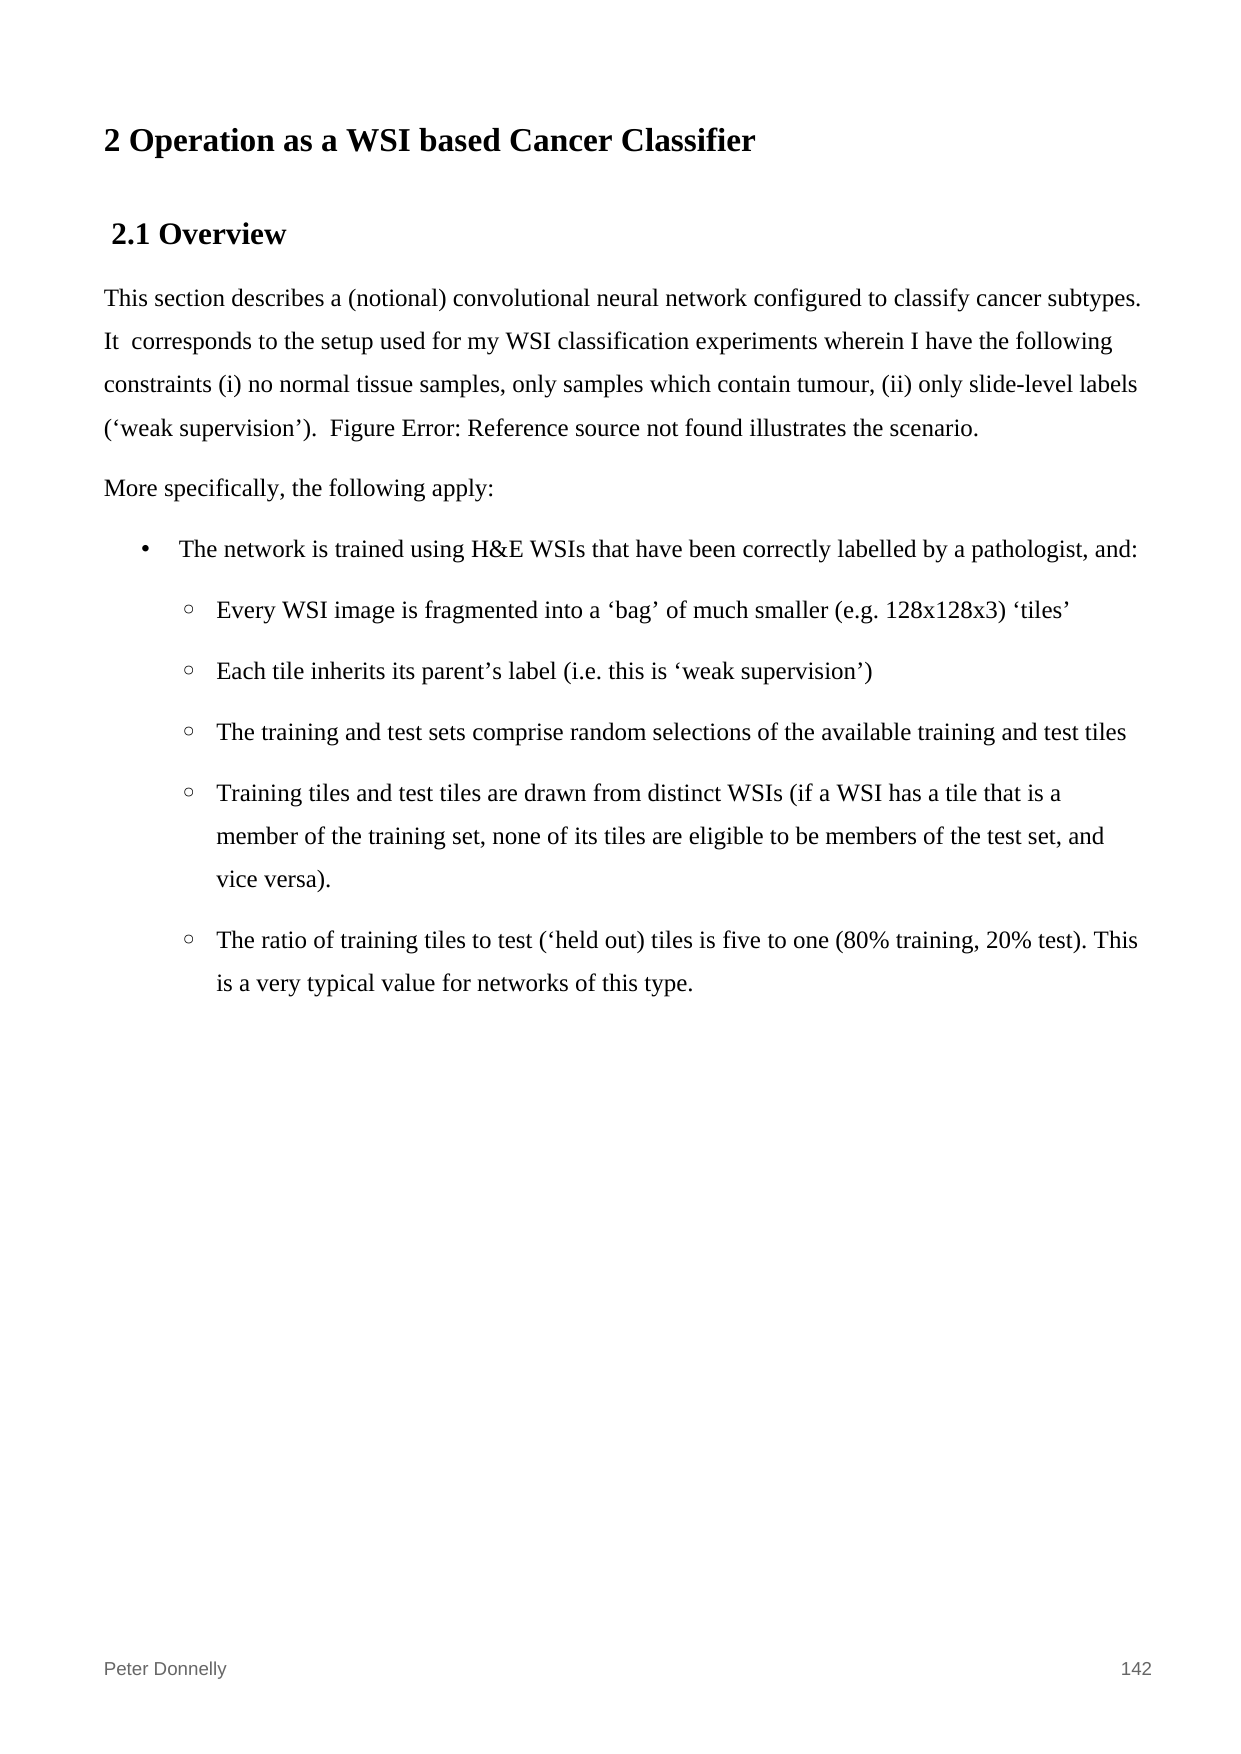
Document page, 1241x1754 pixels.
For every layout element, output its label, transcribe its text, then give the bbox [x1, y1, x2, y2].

list The ratio of training tiles to test (‘held out) tiles is five to one (80% training, 20% test). This is a very typical value for networks of this type. [178, 925, 1146, 997]
text More specifically, the following apply: [103, 473, 1146, 502]
list Every WSI image is fragmented into a ‘bag’ of much smaller (e.g. 128x128x3) ‘tiles’ [178, 595, 1146, 624]
list Each tile inherits its parent’s label (i.e. this is ‘weak supervision’) [178, 656, 1146, 685]
list Training tiles and test tiles are drawn from distinct WSIs (if a WSI has a tile that is a member of the training set, none of its tiles are eligible to be members of the test set, and vice versa). [178, 778, 1146, 893]
list The training and test sets comprise random selections of the available training and test tiles [178, 717, 1146, 746]
subtitle Overview [103, 215, 1146, 251]
text This section describes a (notional) convolutional neural network configured to classify cancer subtypes. It corresponds to the setup used for my WSI classification experiments wherein I have the following constraints (i) no normal tissue samples, only samples which contain tumour, (ii) only slide-level labels (‘weak supervision’). Figure Error: Reference source not found illustrates the scenario. [103, 283, 1146, 441]
subtitle Operation as a WSI based Cancer Classifier [103, 120, 1146, 158]
list The network is trained using H&E WSIs that have been correctly labelled by a pathologist, and: [141, 534, 1146, 563]
